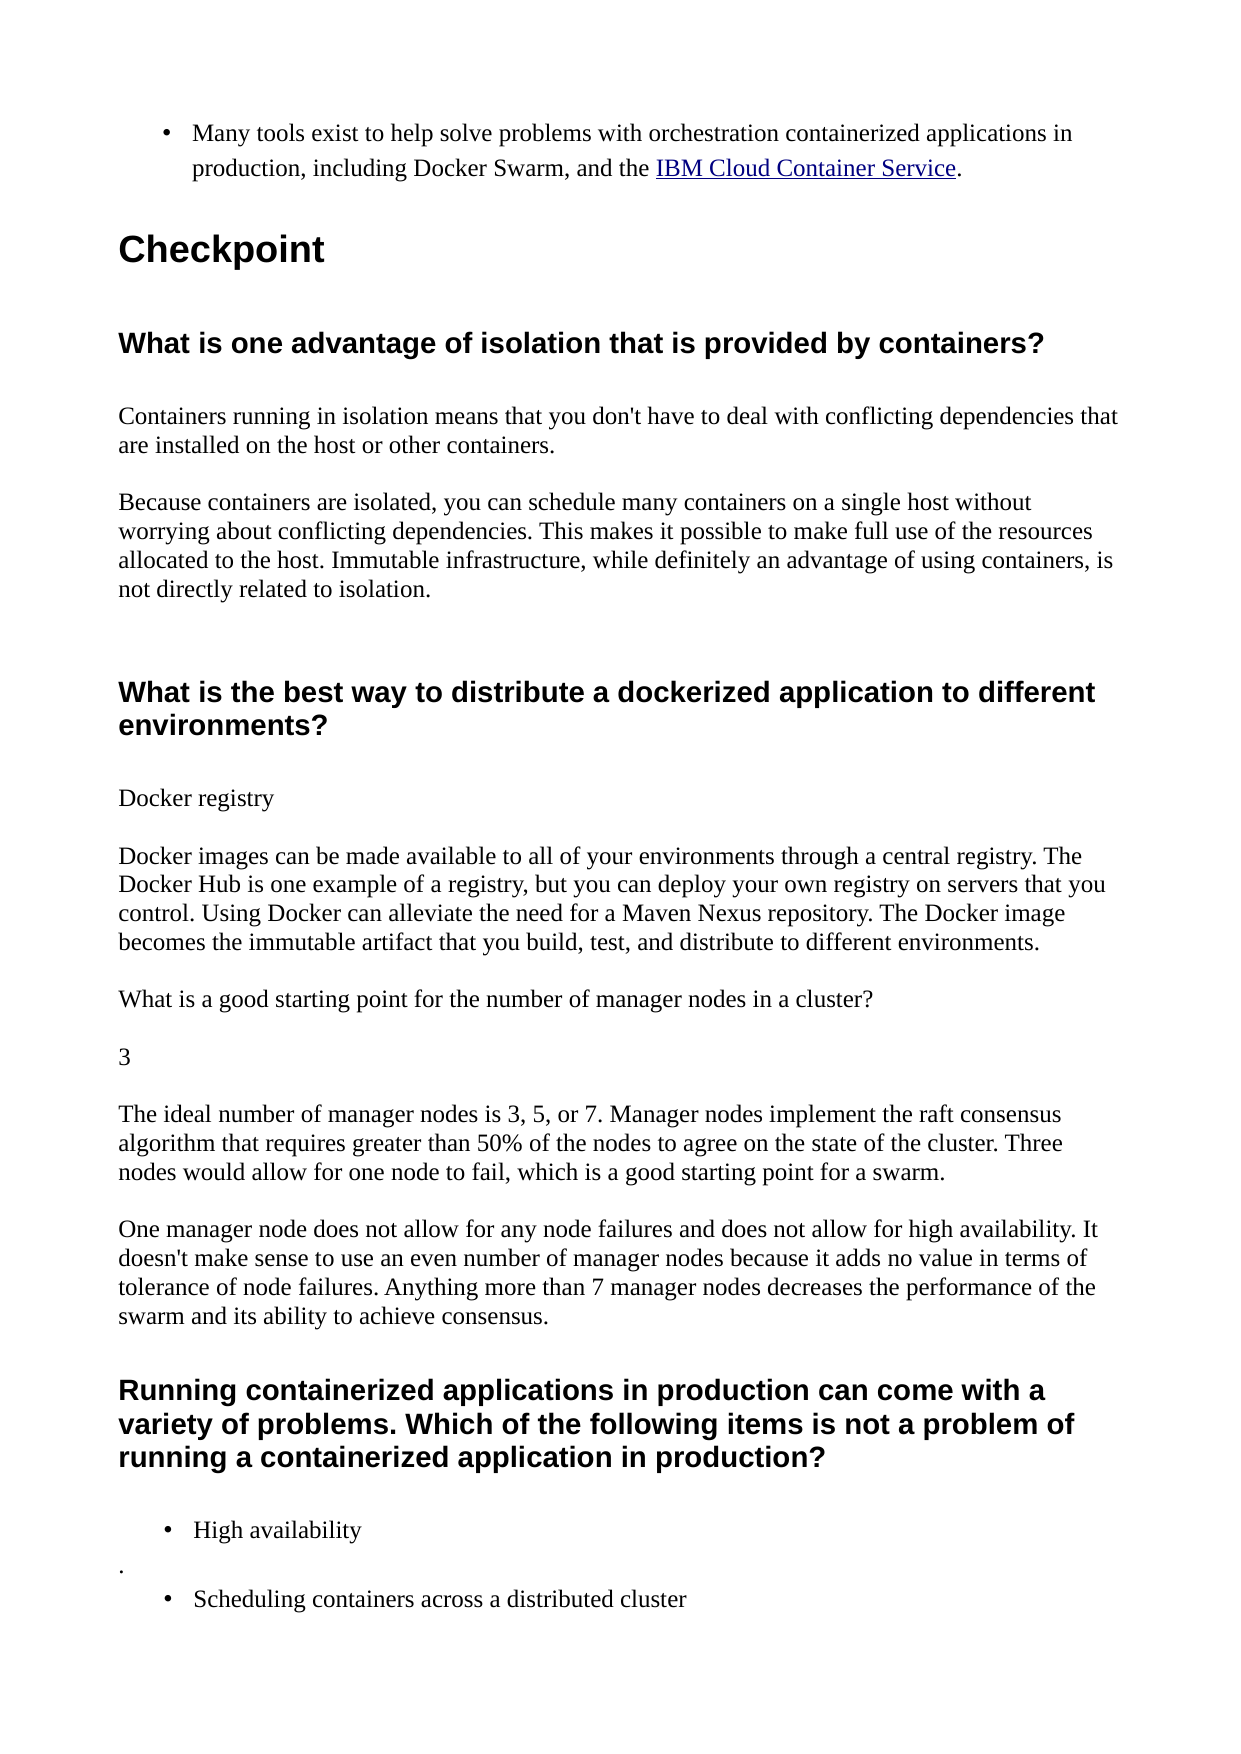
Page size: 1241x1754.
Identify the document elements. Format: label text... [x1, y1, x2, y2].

text Docker images can be made available to all of your environments through a central registry. The Docker Hub is one example of a registry, but you can deploy your own registry on servers that you control. Using Docker can alleviate the need for a Maven Nexus repository. The Docker image becomes the immutable artifact that you build, test, and distribute to different environments. [118, 841, 1122, 956]
text Containers running in isolation means that you don't have to deal with conflicting dependencies that are installed on the host or other containers. [118, 401, 1122, 459]
list High availability [164, 1515, 1122, 1544]
subtitle What is one advantage of isolation that is provided by containers? [118, 326, 1122, 360]
list Scheduling containers across a distributed cluster [164, 1584, 1122, 1613]
subtitle Running containerized applications in production can come with a variety of problems. Which of the following items is not a problem of running a containerized application in production? [118, 1373, 1122, 1474]
text Because containers are isolated, you can schedule many containers on a single host without worrying about conflicting dependencies. This makes it possible to make full use of the resources allocated to the host. Immutable infrastructure, while definitely an advantage of using containers, is not directly related to isolation. [118, 487, 1122, 602]
text 3 [118, 1042, 1122, 1071]
text . [118, 1550, 1122, 1578]
list Many tools exist to help solve problems with orchestration containerized applications in production, including Docker Swarm, and the IBM Cloud Container Service. [162, 118, 1122, 181]
text Docker registry [118, 783, 1122, 812]
subtitle Checkpoint [118, 227, 1122, 270]
subtitle What is the best way to distribute a dockerized application to different environments? [118, 674, 1122, 742]
text One manager node does not allow for any node failures and does not allow for high availability. It doesn't make sense to use an even number of manager nodes because it adds no value in terms of tolerance of node failures. Anything more than 7 manager nodes decreases the performance of the swarm and its ability to achieve consensus. [118, 1214, 1122, 1329]
text The ideal number of manager nodes is 3, 5, or 7. Manager nodes implement the raft consensus algorithm that requires greater than 50% of the nodes to agree on the state of the cluster. Three nodes would allow for one node to fail, which is a good starting point for a swarm. [118, 1099, 1122, 1186]
text What is a good starting point for the number of manager nodes in a cluster? [118, 984, 1122, 1013]
